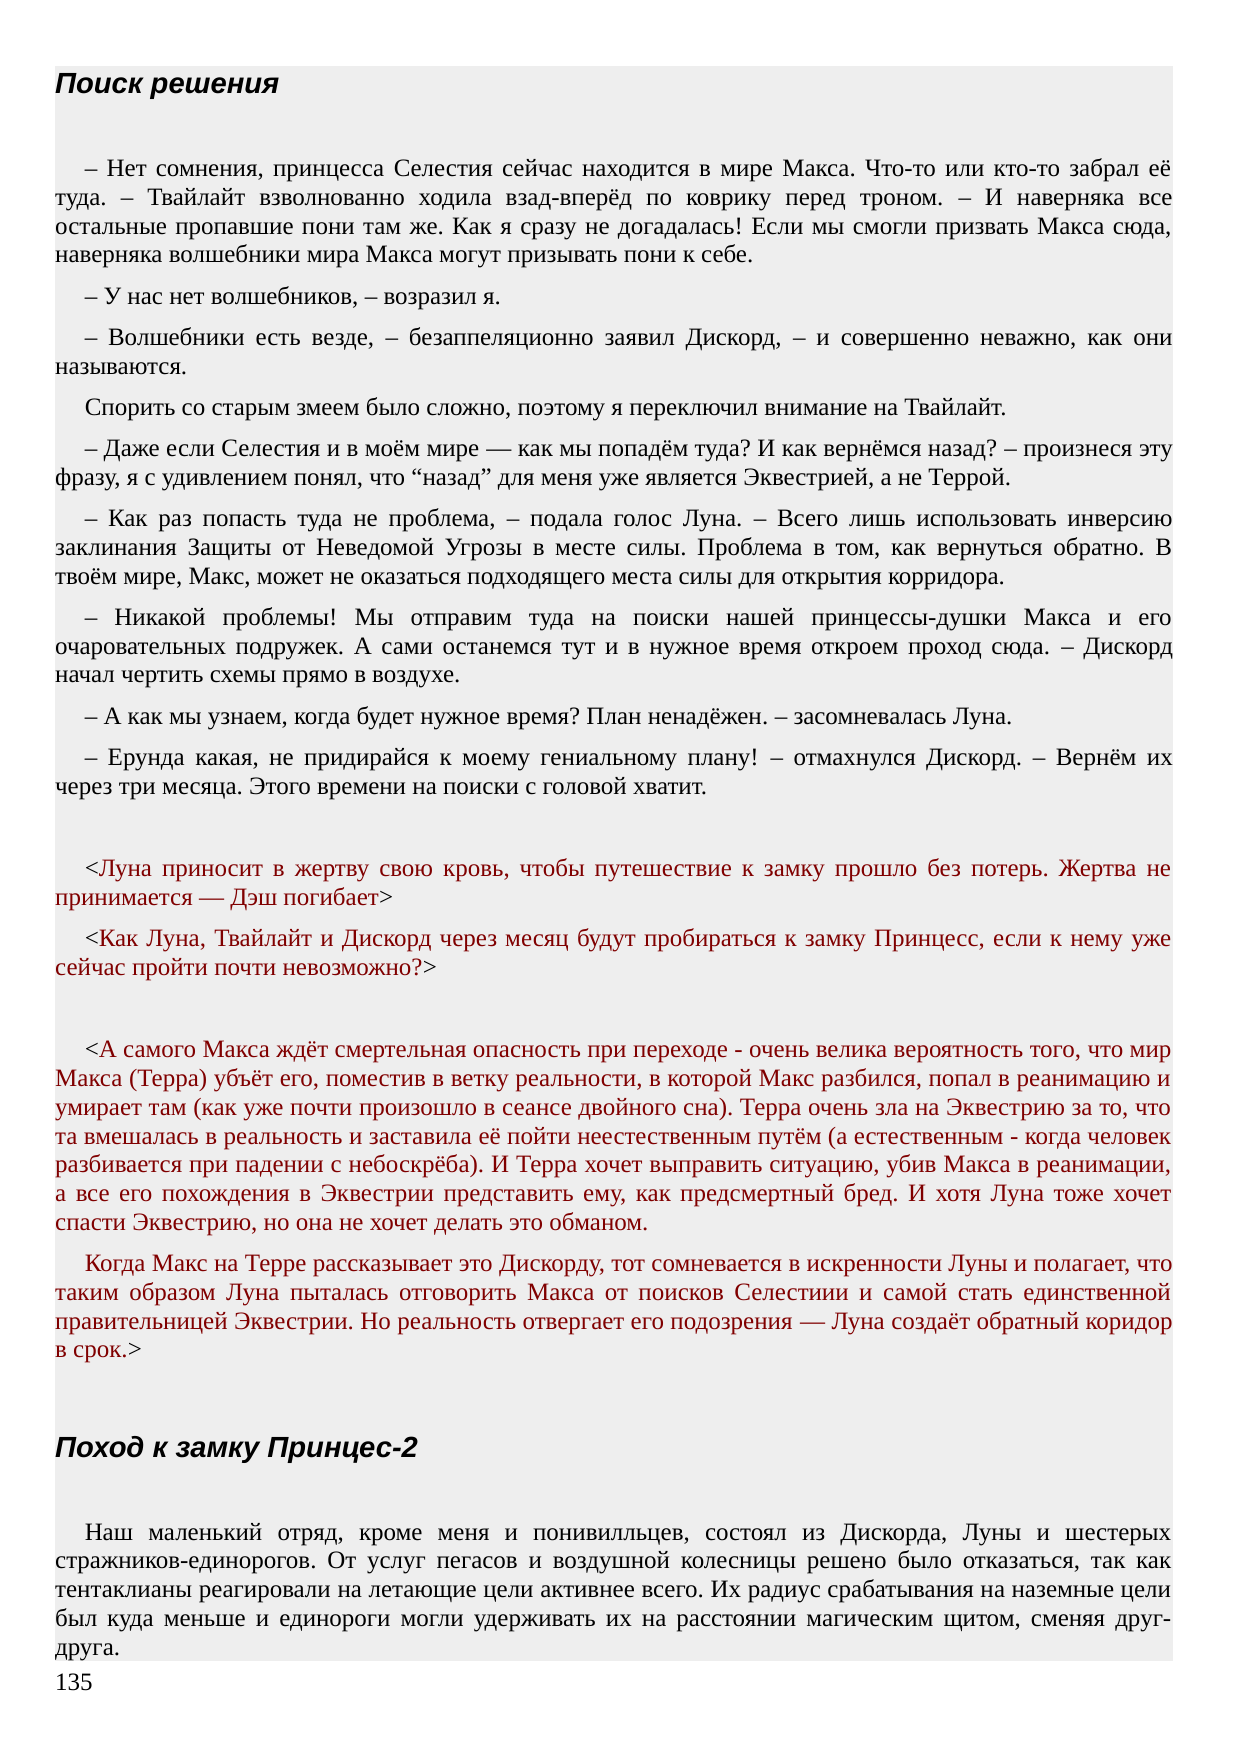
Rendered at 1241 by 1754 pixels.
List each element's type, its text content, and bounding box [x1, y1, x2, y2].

text – Как раз попасть туда не проблема, – подала голос Луна. – Всего лишь использовать инверсию заклинания Защиты от Неведомой Угрозы в месте силы. Проблема в том, как вернуться обратно. В твоём мире, Макс, может не оказаться подходящего места силы для открытия корридора. [55, 503, 1173, 589]
text – Ерунда какая, не придирайся к моему гениальному плану! – отмахнулся Дискорд. – Вернём их через три месяца. Этого времени на поиски с головой хватит. [55, 742, 1173, 799]
subtitle Поход к замку Принцес-2 [55, 1429, 1173, 1463]
text Когда Макс на Терре рассказывает это Дискорду, тот сомневается в искренности Луны и полагает, что таким образом Луна пыталась отговорить Макса от поисков Селестиии и самой стать единственной правительницей Эквестрии. Но реальность отвергает его подозрения — Луна создаёт обратный коридор в срок.> [55, 1248, 1173, 1363]
text <Луна приносит в жертву свою кровь, чтобы путешествие к замку прошло без потерь. Жертва не принимается — Дэш погибает> [55, 853, 1173, 911]
text – Никакой проблемы! Мы отправим туда на поиски нашей принцессы-душки Макса и его очаровательных подружек. А сами останемся тут и в нужное время откроем проход сюда. – Дискорд начал чертить схемы прямо в воздухе. [55, 602, 1173, 688]
text – Нет сомнения, принцесса Селестия сейчас находится в мире Макса. Что-то или кто-то забрал её туда. – Твайлайт взволнованно ходила взад-вперёд по коврику перед троном. – И наверняка все остальные пропавшие пони там же. Как я сразу не догадалась! Если мы смогли призвать Макса сюда, наверняка волшебники мира Макса могут призывать пони к себе. [55, 153, 1173, 268]
text <Как Луна, Твайлайт и Дискорд через месяц будут пробираться к замку Принцесс, если к нему уже сейчас пройти почти невозможно?> [55, 923, 1173, 981]
text <А самого Макса ждёт смертельная опасность при переходе - очень велика вероятность того, что мир Макса (Терра) убъёт его, поместив в ветку реальности, в которой Макс разбился, попал в реанимацию и умирает там (как уже почти произошло в сеансе двойного сна). Терра очень зла на Эквестрию за то, что та вмешалась в реальность и заставила её пойти неестественным путём (а естественным - когда человек разбивается при падении с небоскрёба). И Терра хочет выправить ситуацию, убив Макса в реанимации, а все его похождения в Эквестрии представить ему, как предсмертный бред. И хотя Луна тоже хочет спасти Эквестрию, но она не хочет делать это обманом. [55, 1034, 1173, 1236]
text Наш маленький отряд, кроме меня и понивилльцев, состоял из Дискорда, Луны и шестерых стражников-единорогов. От услуг пегасов и воздушной колесницы решено было отказаться, так как тентаклианы реагировали на летающие цели активнее всего. Их радиус срабатывания на наземные цели был куда меньше и единороги могли удерживать их на расстоянии магическим щитом, сменяя друг-друга. [55, 1517, 1173, 1661]
text – У нас нет волшебников, – возразил я. [55, 281, 1173, 309]
text Спорить со старым змеем было сложно, поэтому я переключил внимание на Твайлайт. [55, 392, 1173, 421]
text – А как мы узнаем, когда будет нужное время? План ненадёжен. – засомневалась Луна. [55, 701, 1173, 729]
text – Волшебники есть везде, – безаппеляционно заявил Дискорд, – и совершенно неважно, как они называются. [55, 322, 1173, 379]
text – Даже если Селестия и в моём мире — как мы попадём туда? И как вернёмся назад? – произнеся эту фразу, я с удивлением понял, что “назад” для меня уже является Эквестрией, а не Террой. [55, 433, 1173, 491]
subtitle Поиск решения [55, 66, 1173, 99]
